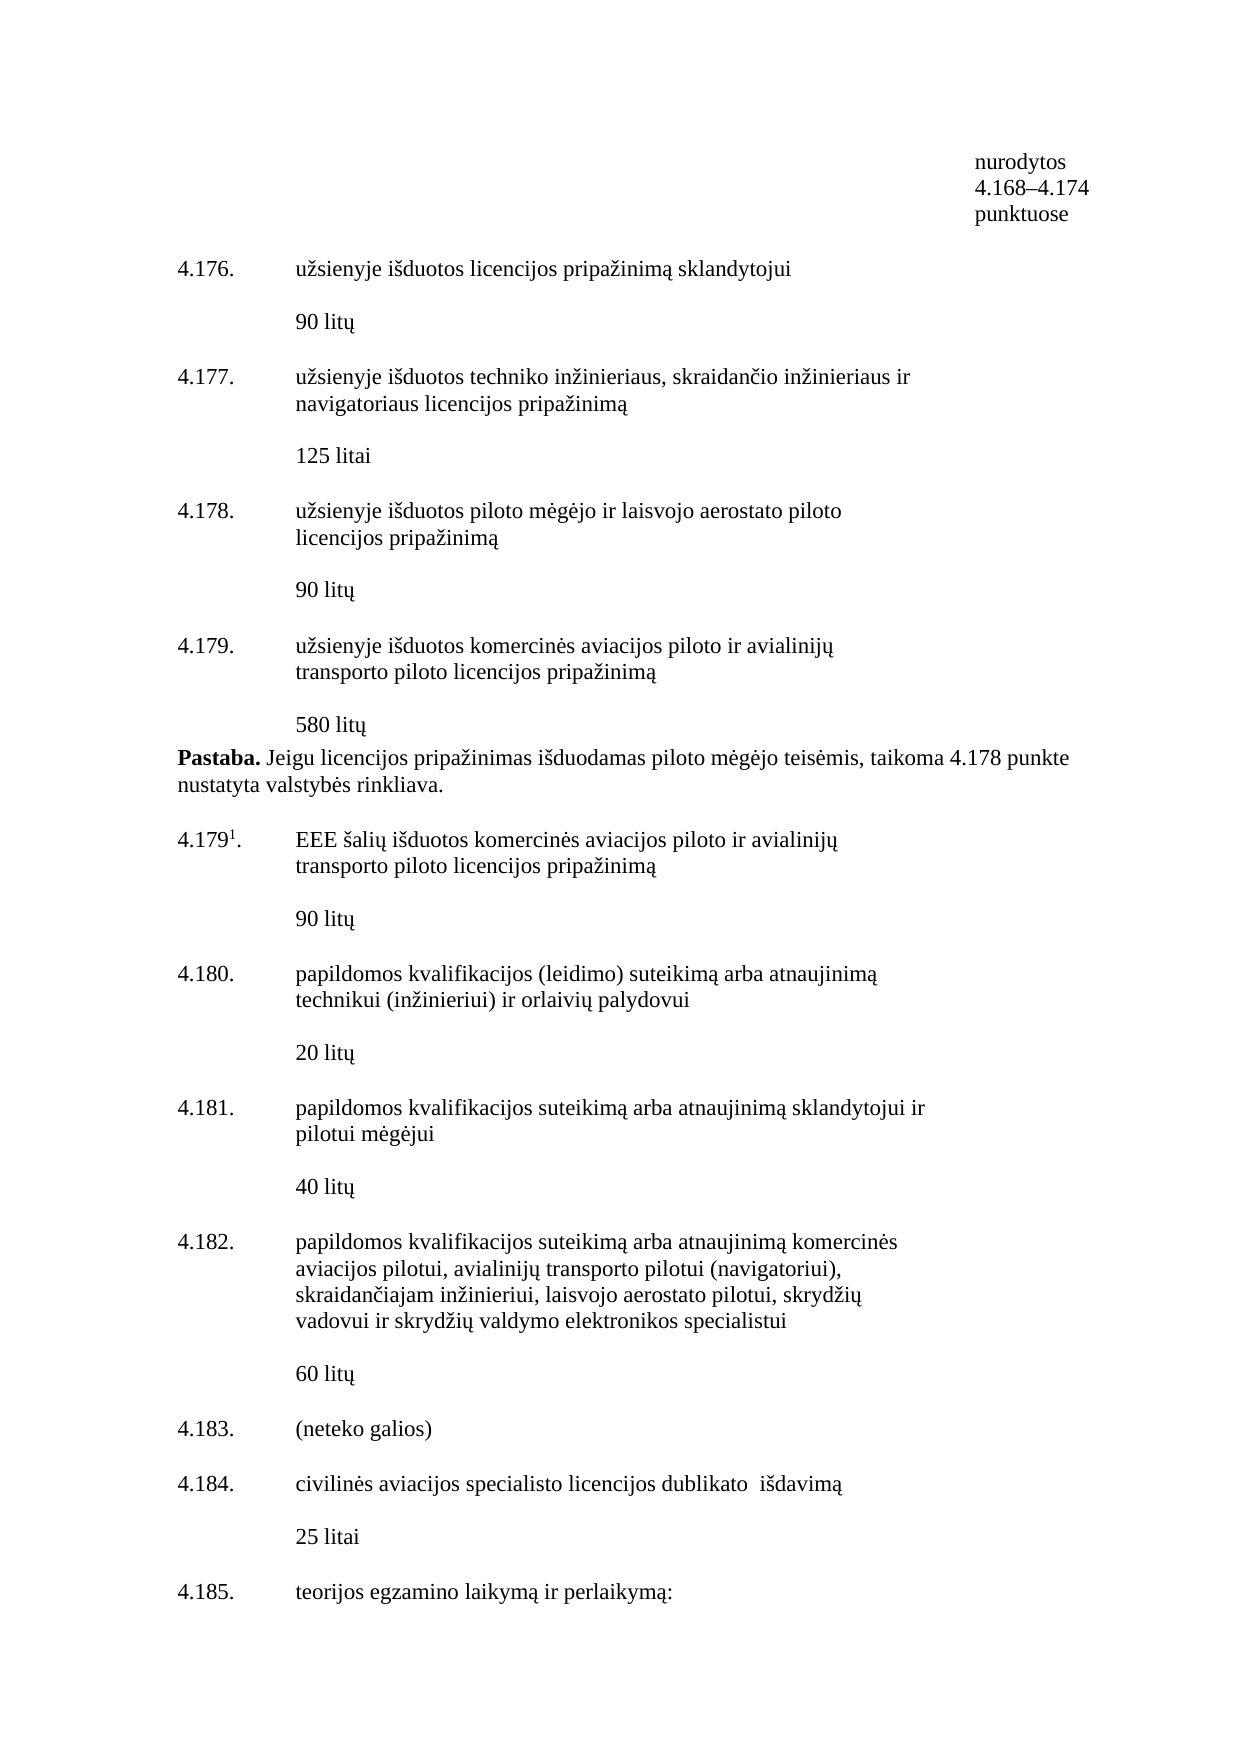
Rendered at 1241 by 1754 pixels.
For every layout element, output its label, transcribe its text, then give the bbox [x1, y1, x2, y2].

text punktuose [974, 200, 1107, 227]
text transporto piloto licencijos pripažinimą 580 litų [177, 658, 930, 737]
text 4.184. civilinės aviacijos specialisto licencijos dublikato išdavimą 25 litai [177, 1470, 930, 1549]
text transporto piloto licencijos pripažinimą 90 litų [177, 852, 930, 931]
text navigatoriaus licencijos pripažinimą 125 litai [177, 390, 930, 469]
text 4.179. užsienyje išduotos komercinės aviacijos piloto ir avialinijų [177, 632, 930, 658]
text nustatyta valstybės rinkliava. [177, 771, 1122, 797]
text 4.178. užsienyje išduotos piloto mėgėjo ir laisvojo aerostato piloto [177, 497, 930, 524]
text 4.185. teorijos egzamino laikymą ir perlaikymą: [177, 1578, 930, 1604]
text 4.180. papildomos kvalifikacijos (leidimo) suteikimą arba atnaujinimą [177, 960, 930, 986]
text 4.177. užsienyje išduotos techniko inžinieriaus, skraidančio inžinieriaus ir [177, 363, 930, 390]
text nurodytos 4.168–4.174 [974, 148, 1107, 200]
text 4.182. papildomos kvalifikacijos suteikimą arba atnaujinimą komercinės [177, 1228, 930, 1255]
text 4.183. (neteko galios) [177, 1415, 930, 1442]
text 4.181. papildomos kvalifikacijos suteikimą arba atnaujinimą sklandytojui ir [177, 1094, 930, 1121]
text pilotui mėgėjui 40 litų [177, 1121, 930, 1199]
text Pastaba. Jeigu licencijos pripažinimas išduodamas piloto mėgėjo teisėmis, taikoma 4.178 punkte [177, 744, 1122, 771]
text technikui (inžinieriui) ir orlaivių palydovui 20 litų [177, 986, 930, 1065]
text licencijos pripažinimą 90 litų [177, 524, 930, 603]
text vadovui ir skrydžių valdymo elektronikos specialistui 60 litų [177, 1307, 930, 1386]
text aviacijos pilotui, avialinijų transporto pilotui (navigatoriui), [177, 1255, 930, 1281]
text skraidančiajam inžinieriui, laisvojo aerostato pilotui, skrydžių [177, 1281, 930, 1307]
text 4.176. užsienyje išduotos licencijos pripažinimą sklandytojui 90 litų [177, 256, 930, 334]
text 4.1791. EEE šalių išduotos komercinės aviacijos piloto ir avialinijų [177, 826, 930, 852]
